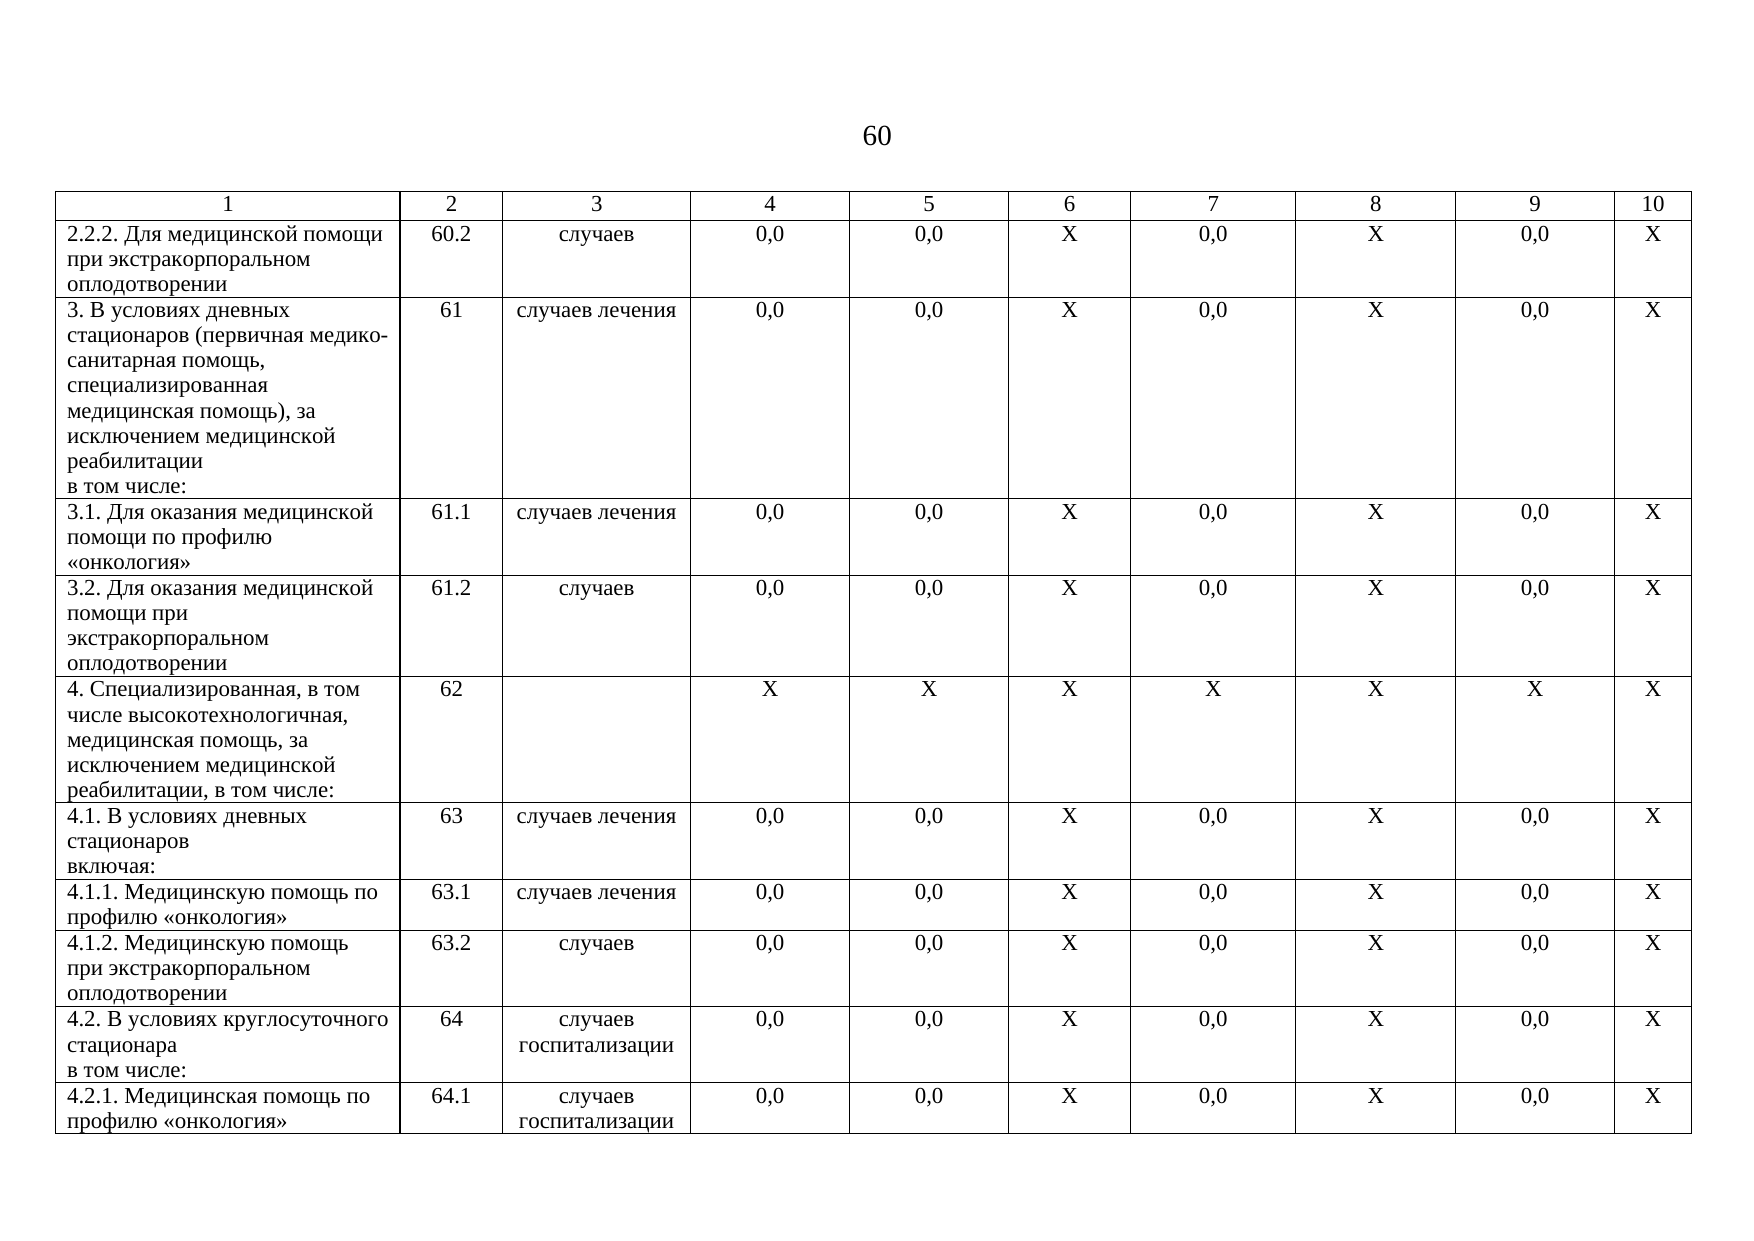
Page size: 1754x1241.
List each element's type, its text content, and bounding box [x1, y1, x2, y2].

table_cell Х [1296, 931, 1455, 1006]
table_cell 0,0 [691, 880, 849, 929]
table_cell Х [1296, 880, 1455, 929]
table_cell случаев [503, 221, 690, 297]
table_cell Х [1615, 499, 1691, 574]
table_header 9 [1456, 192, 1614, 220]
table_cell 63.1 [401, 880, 502, 929]
table_cell 4. Специализированная, в том числе высокотехнологичная, медицинская помощь, за исключением медицинской реабилитации, в том числе: [56, 677, 399, 802]
table_cell 0,0 [1456, 1083, 1614, 1133]
table_cell 3.2. Для оказания медицинской помощи при экстракорпоральном оплодотворении [56, 576, 399, 676]
table_cell Х [1009, 1007, 1130, 1082]
table_cell 0,0 [1131, 221, 1295, 297]
table_cell Х [1009, 677, 1130, 802]
table_cell Х [1131, 677, 1295, 802]
table_cell 0,0 [691, 221, 849, 297]
table_cell 4.1.1. Медицинскую помощь по профилю «онкология» [56, 880, 399, 929]
table_cell 61.1 [401, 499, 502, 574]
table_cell Х [1009, 221, 1130, 297]
table_cell Х [1009, 931, 1130, 1006]
table_cell 0,0 [1456, 931, 1614, 1006]
table_cell 0,0 [850, 1083, 1008, 1133]
table_cell Х [1296, 677, 1455, 802]
table_cell 0,0 [1131, 298, 1295, 498]
table_cell Х [1009, 576, 1130, 676]
table_cell 0,0 [1456, 298, 1614, 498]
table_cell 63 [401, 803, 502, 878]
table_cell Х [850, 677, 1008, 802]
table_header 5 [850, 192, 1008, 220]
table_cell 0,0 [1131, 1007, 1295, 1082]
table_cell 0,0 [1456, 803, 1614, 878]
table_cell 0,0 [1131, 499, 1295, 574]
table_cell 0,0 [691, 803, 849, 878]
table_cell 61 [401, 298, 502, 498]
table_cell Х [1296, 499, 1455, 574]
table_cell 0,0 [691, 499, 849, 574]
table_cell 62 [401, 677, 502, 802]
table_cell 0,0 [850, 931, 1008, 1006]
table_cell 2.2.2. Для медицинской помощи при экстракорпоральном оплодотворении [56, 221, 399, 297]
table_cell случаев [503, 931, 690, 1006]
table_cell 4.2.1. Медицинская помощь по профилю «онкология» [56, 1083, 399, 1133]
table_cell случаев лечения [503, 803, 690, 878]
table_cell Х [1009, 499, 1130, 574]
table_cell 0,0 [1456, 499, 1614, 574]
table_cell Х [1615, 677, 1691, 802]
table_cell Х [1296, 298, 1455, 498]
table_header 8 [1296, 192, 1455, 220]
table_cell 3. В условиях дневных стационаров (первичная медико-санитарная помощь, специализированная медицинская помощь), за исключением медицинской реабилитации в том числе: [56, 298, 399, 498]
table_cell Х [1009, 803, 1130, 878]
table_cell случаев [503, 576, 690, 676]
table_cell 0,0 [691, 576, 849, 676]
table_cell 0,0 [1456, 221, 1614, 297]
table_header 4 [691, 192, 849, 220]
table_header 6 [1009, 192, 1130, 220]
table_cell Х [1615, 576, 1691, 676]
table_cell случаев лечения [503, 880, 690, 929]
table_cell случаев госпитализации [503, 1083, 690, 1133]
table_cell Х [1296, 1007, 1455, 1082]
table_cell 3.1. Для оказания медицинской помощи по профилю «онкология» [56, 499, 399, 574]
table_cell случаев госпитализации [503, 1007, 690, 1082]
table_cell 0,0 [691, 298, 849, 498]
table_cell 0,0 [1131, 803, 1295, 878]
table_cell случаев лечения [503, 298, 690, 498]
table_header 2 [401, 192, 502, 220]
table_cell 0,0 [850, 803, 1008, 878]
table_header 7 [1131, 192, 1295, 220]
table_cell 0,0 [850, 499, 1008, 574]
table_cell Х [1009, 1083, 1130, 1133]
table_cell 0,0 [1456, 880, 1614, 929]
table_cell 0,0 [1131, 1083, 1295, 1133]
table_cell 0,0 [691, 931, 849, 1006]
table_cell 64 [401, 1007, 502, 1082]
table_header 10 [1615, 192, 1691, 220]
table_cell 0,0 [1131, 880, 1295, 929]
table_cell Х [1296, 576, 1455, 676]
table_cell 4.1. В условиях дневных стационаров включая: [56, 803, 399, 878]
table_cell Х [1296, 221, 1455, 297]
table_cell 0,0 [850, 880, 1008, 929]
table_cell 64.1 [401, 1083, 502, 1133]
table_cell 0,0 [1456, 576, 1614, 676]
table_cell 0,0 [691, 1007, 849, 1082]
table_cell 0,0 [850, 221, 1008, 297]
table_cell 63.2 [401, 931, 502, 1006]
table_cell Х [1296, 803, 1455, 878]
table_cell Х [1296, 1083, 1455, 1133]
table_cell 0,0 [1131, 576, 1295, 676]
table_cell Х [1615, 803, 1691, 878]
table_cell 0,0 [850, 298, 1008, 498]
table_cell Х [1615, 1007, 1691, 1082]
table_cell 61.2 [401, 576, 502, 676]
table_cell 4.1.2. Медицинскую помощь при экстракорпоральном оплодотворении [56, 931, 399, 1006]
table_cell [503, 677, 690, 802]
table_cell случаев лечения [503, 499, 690, 574]
table_cell Х [1615, 1083, 1691, 1133]
table_cell Х [691, 677, 849, 802]
table_cell 4.2. В условиях круглосуточного стационара в том числе: [56, 1007, 399, 1082]
table_cell 60.2 [401, 221, 502, 297]
table_cell Х [1456, 677, 1614, 802]
table_cell Х [1009, 880, 1130, 929]
table_cell Х [1615, 221, 1691, 297]
table_cell 0,0 [1131, 931, 1295, 1006]
table_cell 0,0 [850, 576, 1008, 676]
table_cell Х [1615, 298, 1691, 498]
table_cell Х [1615, 931, 1691, 1006]
table_cell 0,0 [691, 1083, 849, 1133]
table_header 3 [503, 192, 690, 220]
table_cell Х [1615, 880, 1691, 929]
table_cell Х [1009, 298, 1130, 498]
table_header 1 [56, 192, 399, 220]
table_cell 0,0 [1456, 1007, 1614, 1082]
table_cell 0,0 [850, 1007, 1008, 1082]
